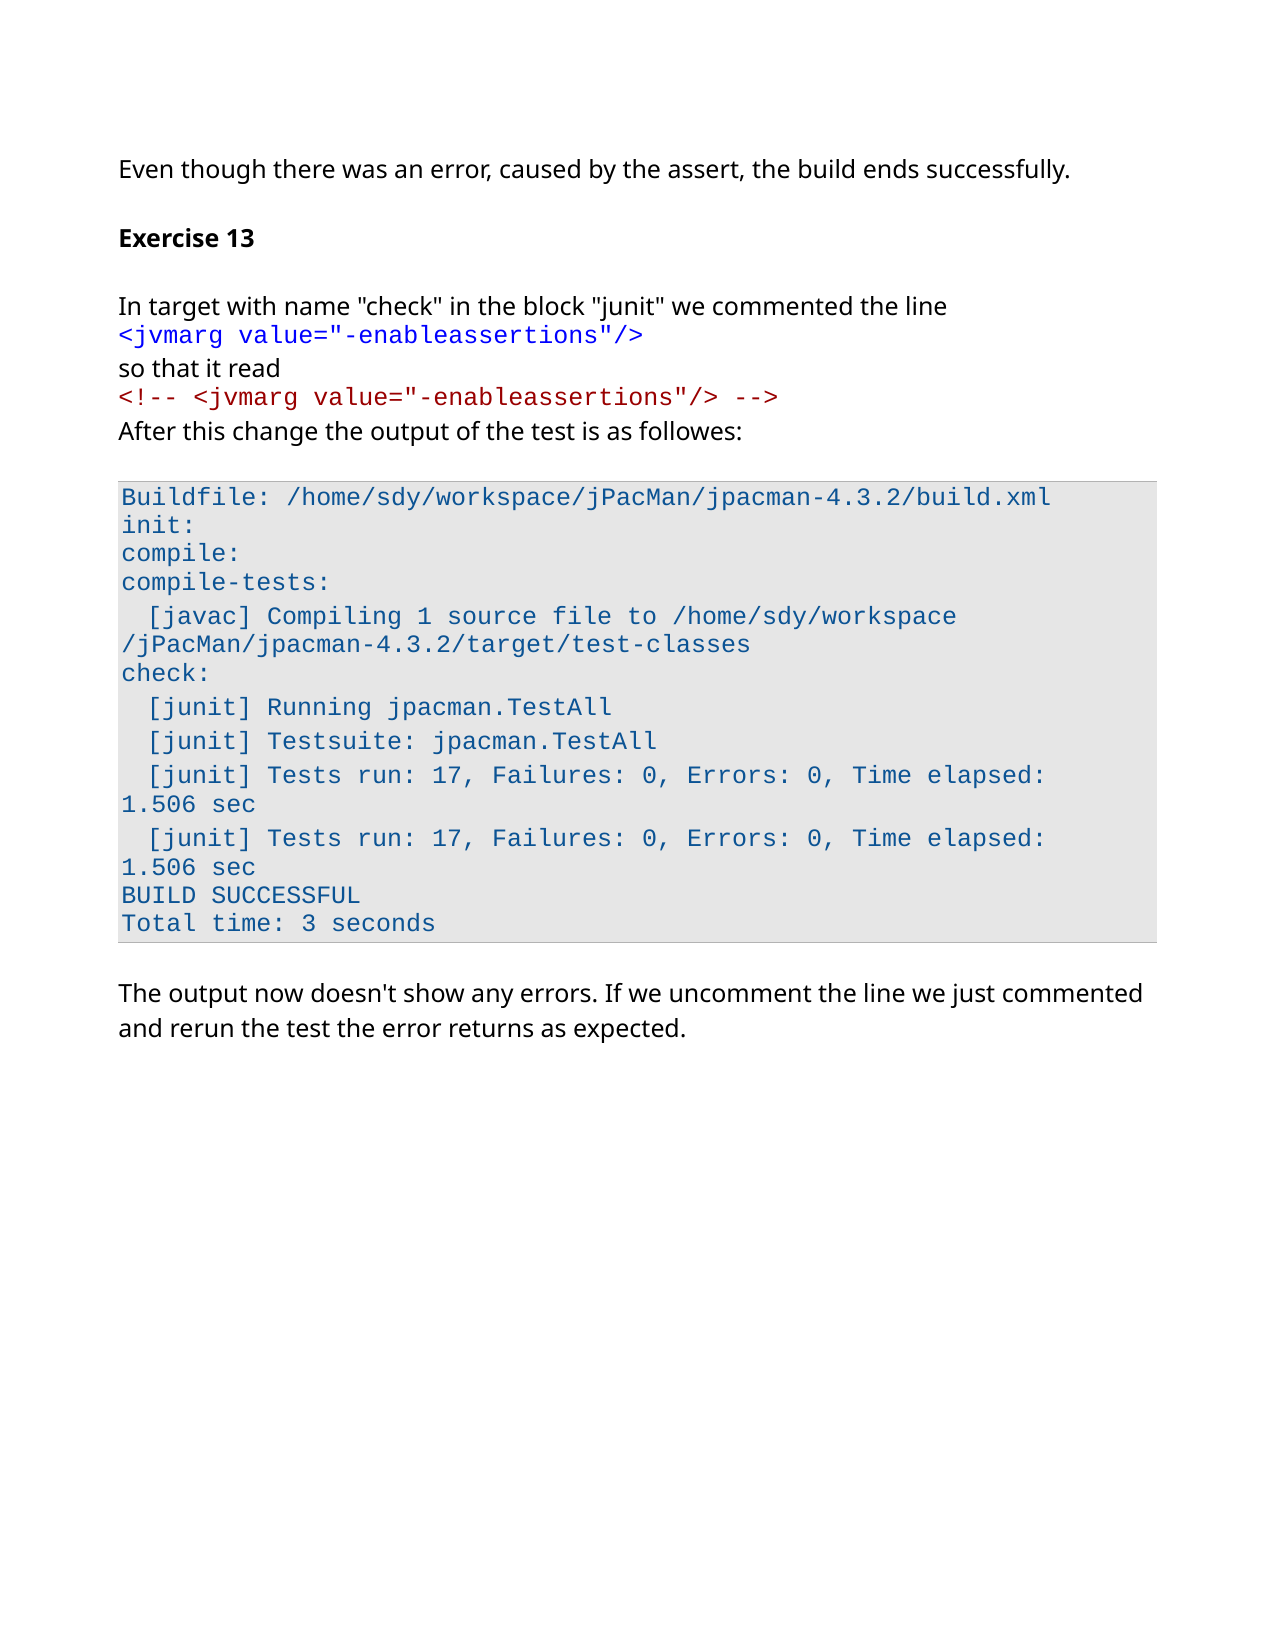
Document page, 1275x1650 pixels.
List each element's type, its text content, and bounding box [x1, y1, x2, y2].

text Buildfile: /home/sdy/workspace/jPacMan/jpacman-4.3.2/build.xml init: compile: compile-tests: [javac] Compiling 1 source file to /home/sdy/workspace /jPacMan/jpacman-4.3.2/target/test-classes check: [junit] Running jpacman.TestAll [junit] Testsuite: jpacman.TestAll [junit] Tests run: 17, Failures: 0, Errors: 0, Time elapsed: 1.506 sec [junit] Tests run: 17, Failures: 0, Errors: 0, Time elapsed: 1.506 sec BUILD SUCCESSFUL Total time: 3 seconds [118, 482, 1157, 942]
text Exercise 13 [118, 220, 1157, 288]
text The output now doesn't show any errors. If we uncomment the line we just commented and rerun the test the error returns as expected. [118, 976, 1157, 1078]
text Even though there was an error, caused by the assert, the build ends successfully. [118, 152, 1157, 186]
text In target with name "check" in the block "junit" we commented the line <jvmarg value="-enableassertions"/> so that it read <!-- <jvmarg value="-enableassertions"/> --> After this change the output of the test is as followes: [118, 288, 1157, 447]
